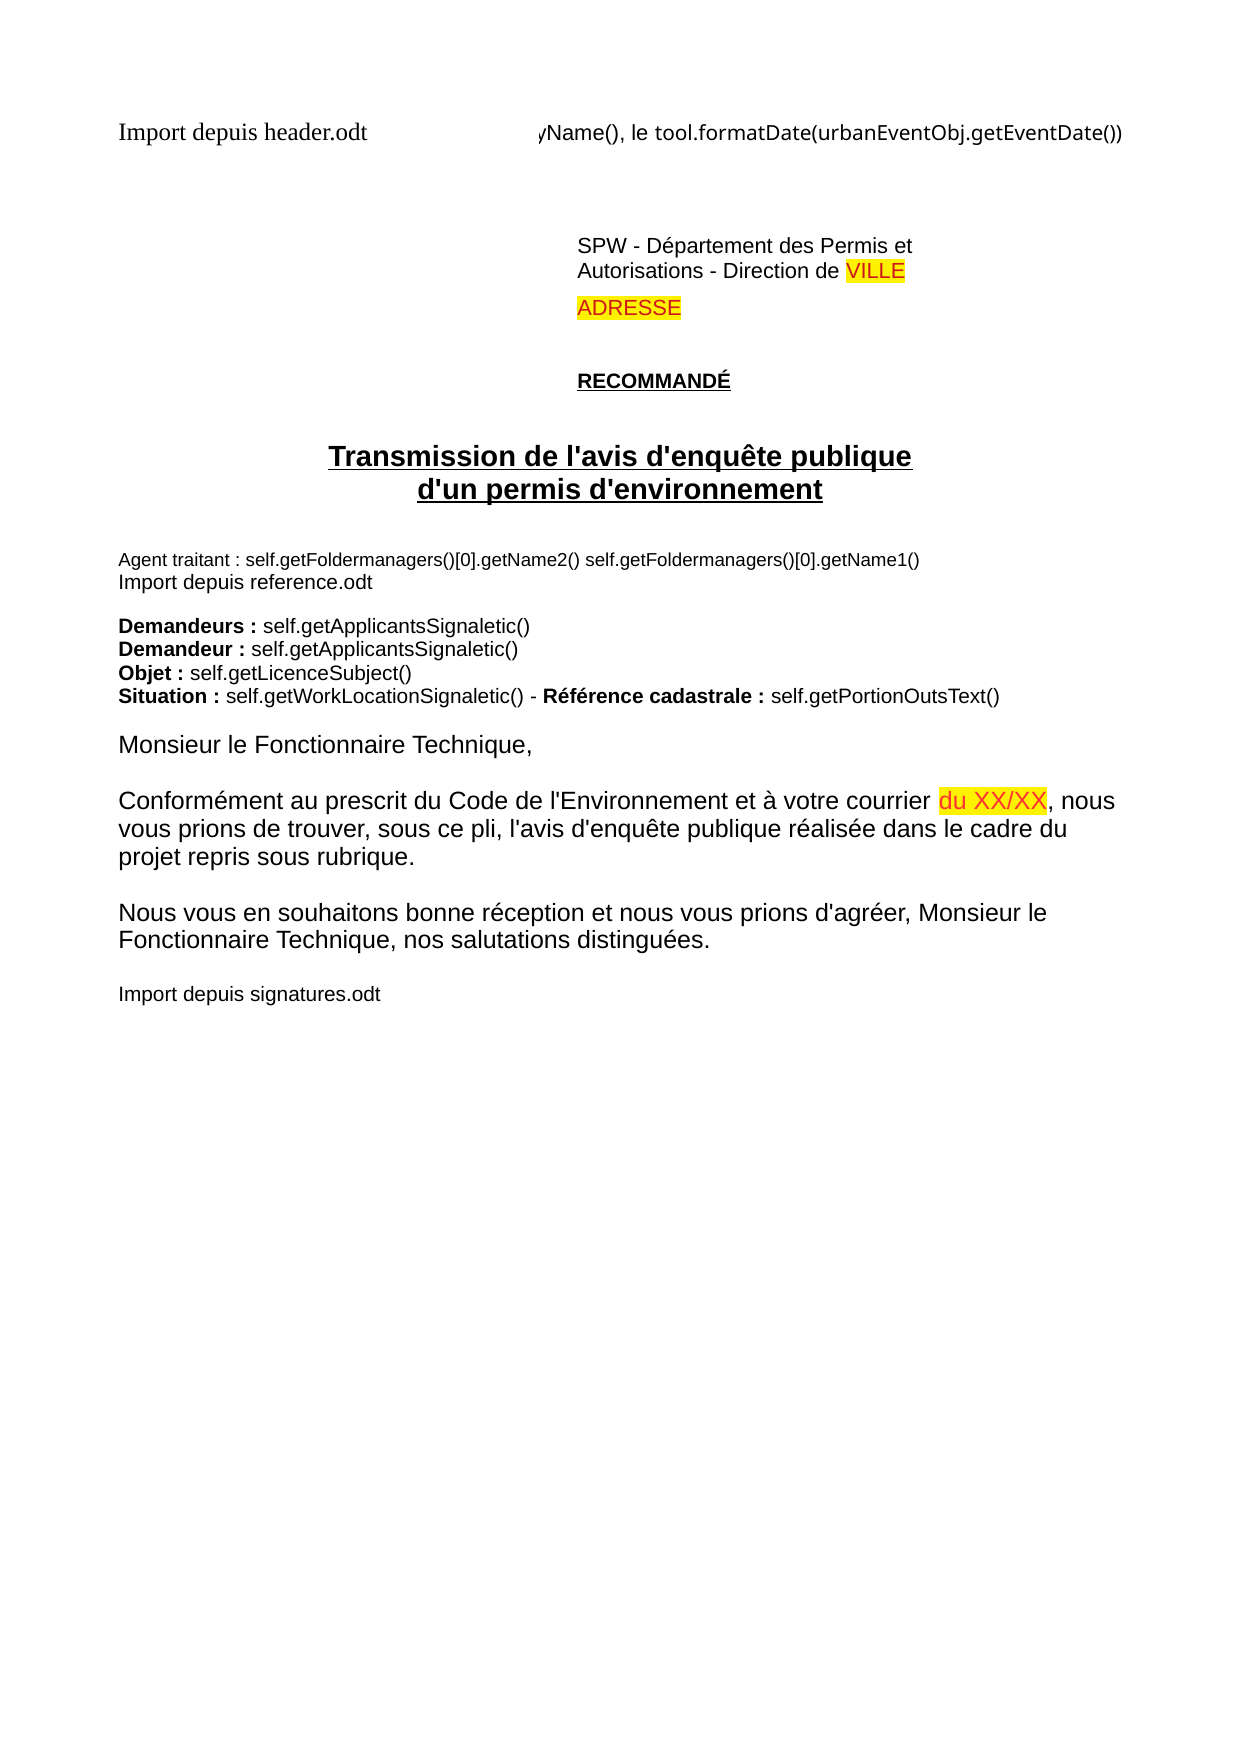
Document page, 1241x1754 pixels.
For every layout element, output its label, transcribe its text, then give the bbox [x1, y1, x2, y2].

text ADRESSE [577, 296, 1028, 320]
text Import depuis signatures.odt [118, 982, 1122, 1005]
text Situation : self.getWorkLocationSignaletic() - Référence cadastrale : self.getPortionOutsText() [118, 684, 1122, 708]
title d'un permis d'environnement [118, 473, 1122, 506]
text Demandeurs : self.getApplicantsSignaletic() [118, 615, 1122, 638]
text SPW - Département des Permis et Autorisations - Direction de VILLE [577, 234, 1028, 283]
title RECOMMANDÉ [577, 369, 1028, 393]
title Transmission de l'avis d'enquête publique [118, 440, 1122, 473]
text Demandeur : self.getApplicantsSignaletic() [118, 638, 1122, 661]
text Objet : self.getLicenceSubject() [118, 661, 1122, 684]
text Conformément au prescrit du Code de l'Environnement et à votre courrier du XX/XX, nous vous prions de trouver, sous ce pli, l'avis d'enquête publique réalisée dans le cadre du projet repris sous rubrique. [118, 787, 1122, 871]
text Agent traitant : self.getFoldermanagers()[0].getName2() self.getFoldermanagers()[0].getName1() [118, 550, 1122, 571]
text Import depuis reference.odt [118, 571, 1122, 594]
text Import depuis header.odt [118, 118, 539, 146]
text Monsieur le Fonctionnaire Technique, [118, 731, 1122, 759]
text tool.getCityName(), le tool.formatDate(urbanEventObj.getEventDate()) [118, 118, 1122, 427]
text Nous vous en souhaitons bonne réception et nous vous prions d'agréer, Monsieur le Fonctionnaire Technique, nos salutations distinguées. [118, 898, 1122, 954]
